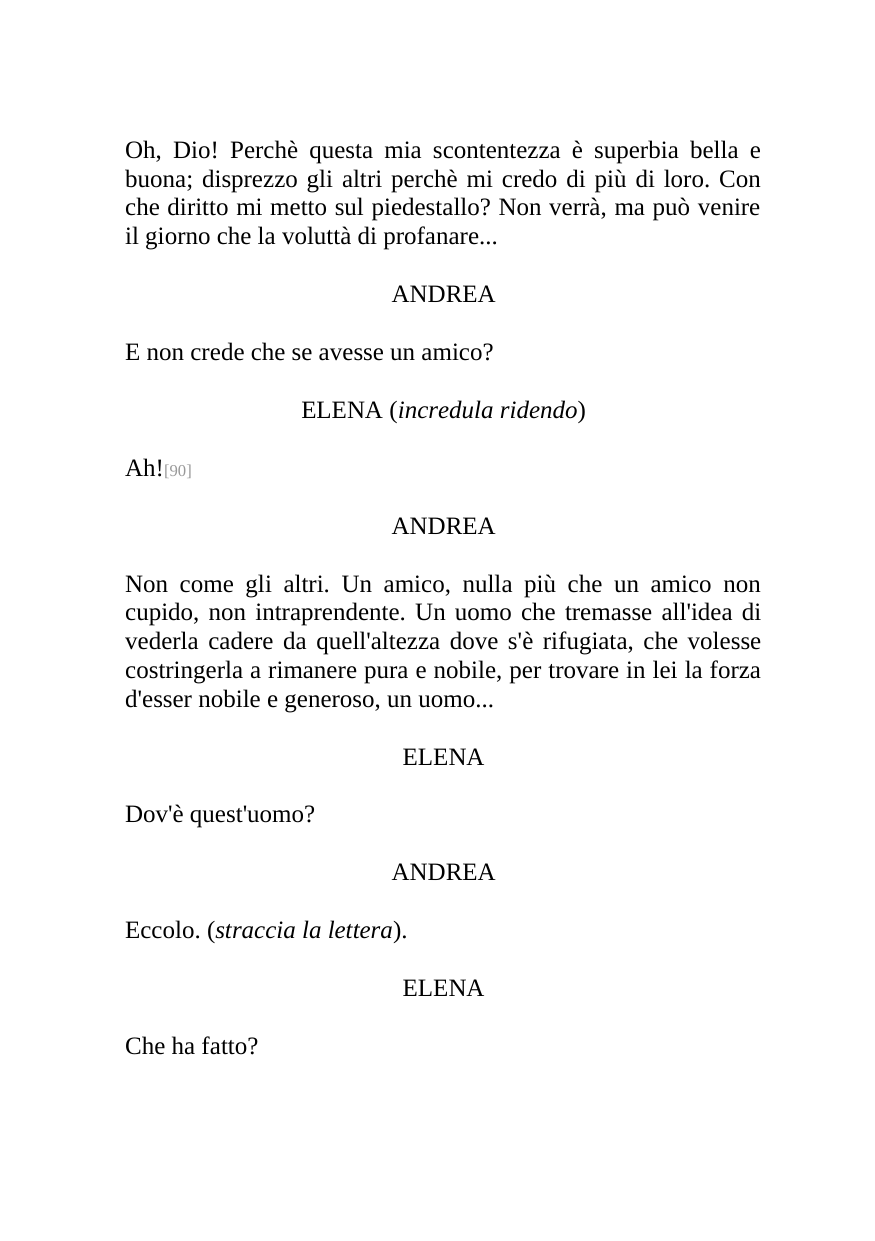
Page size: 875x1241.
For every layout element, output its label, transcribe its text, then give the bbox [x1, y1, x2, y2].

text ELENA [125, 973, 762, 1002]
text Ah![90] [125, 453, 762, 482]
text Non come gli altri. Un amico, nulla più che un amico non cupido, non intraprendente. Un uomo che tremasse all'idea di vederla cadere da quell'altezza dove s'è rifugiata, che volesse costringerla a rimanere pura e nobile, per trovare in lei la forza d'esser nobile e generoso, un uomo... [125, 569, 762, 712]
text E non crede che se avesse un amico? [125, 337, 762, 366]
text ELENA [125, 742, 762, 770]
text ELENA (incredula ridendo) [125, 395, 762, 424]
text ANDREA [125, 511, 762, 539]
text ANDREA [125, 857, 762, 886]
text Che ha fatto? [125, 1031, 762, 1060]
text Dov'è quest'uomo? [125, 799, 762, 828]
text ANDREA [125, 279, 762, 308]
text Oh, Dio! Perchè questa mia scontentezza è superbia bella e buona; disprezzo gli altri perchè mi credo di più di loro. Con che diritto mi metto sul piedestallo? Non verrà, ma può venire il giorno che la voluttà di profanare... [125, 135, 762, 250]
text Eccolo. (straccia la lettera). [125, 915, 762, 944]
